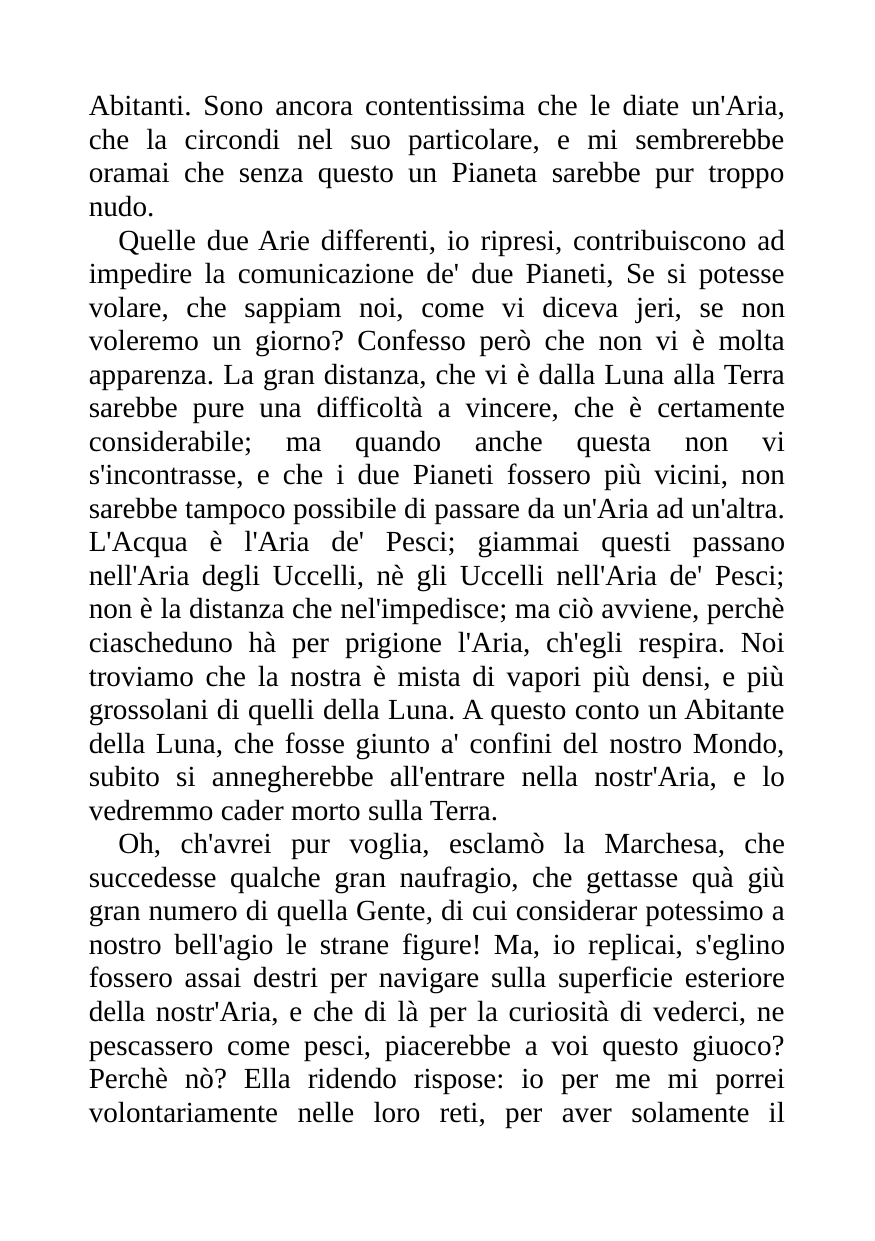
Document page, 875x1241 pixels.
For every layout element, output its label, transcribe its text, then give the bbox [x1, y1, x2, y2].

text Oh, ch'avrei pur voglia, esclamò la Marchesa, che succedesse qualche gran naufragio, che gettasse quà giù gran numero di quella Gente, di cui considerar potessimo a nostro bell'agio le strane figure! Ma, io replicai, s'eglino fossero assai destri per navigare sulla superficie esteriore della nostr'Aria, e che di là per la curiosità di vederci, ne pescassero come pesci, piacerebbe a voi questo giuoco? Perchè nò? Ella ridendo rispose: io per me mi porrei volontariamente nelle loro reti, per aver solamente il [88, 826, 786, 1128]
text Quelle due Arie differenti, io ripresi, contribuiscono ad impedire la comunicazione de' due Pianeti, Se si potesse volare, che sappiam noi, come vi diceva jeri, se non voleremo un giorno? Confesso però che non vi è molta apparenza. La gran distanza, che vi è dalla Luna alla Terra sarebbe pure una difficoltà a vincere, che è certamente considerabile; ma quando anche questa non vi s'incontrasse, e che i due Pianeti fossero più vicini, non sarebbe tampoco possibile di passare da un'Aria ad un'altra. L'Acqua è l'Aria de' Pesci; giammai questi passano nell'Aria degli Uccelli, nè gli Uccelli nell'Aria de' Pesci; non è la distanza che nel'impedisce; ma ciò avviene, perchè ciascheduno hà per prigione l'Aria, ch'egli respira. Noi troviamo che la nostra è mista di vapori più densi, e più grossolani di quelli della Luna. A questo conto un Abitante della Luna, che fosse giunto a' confini del nostro Mondo, subito si annegherebbe all'entrare nella nostr'Aria, e lo vedremmo cader morto sulla Terra. [88, 223, 786, 826]
text Abitanti. Sono ancora contentissima che le diate un'Aria, che la circondi nel suo particolare, e mi sembrerebbe oramai che senza questo un Pianeta sarebbe pur troppo nudo. [88, 88, 786, 223]
